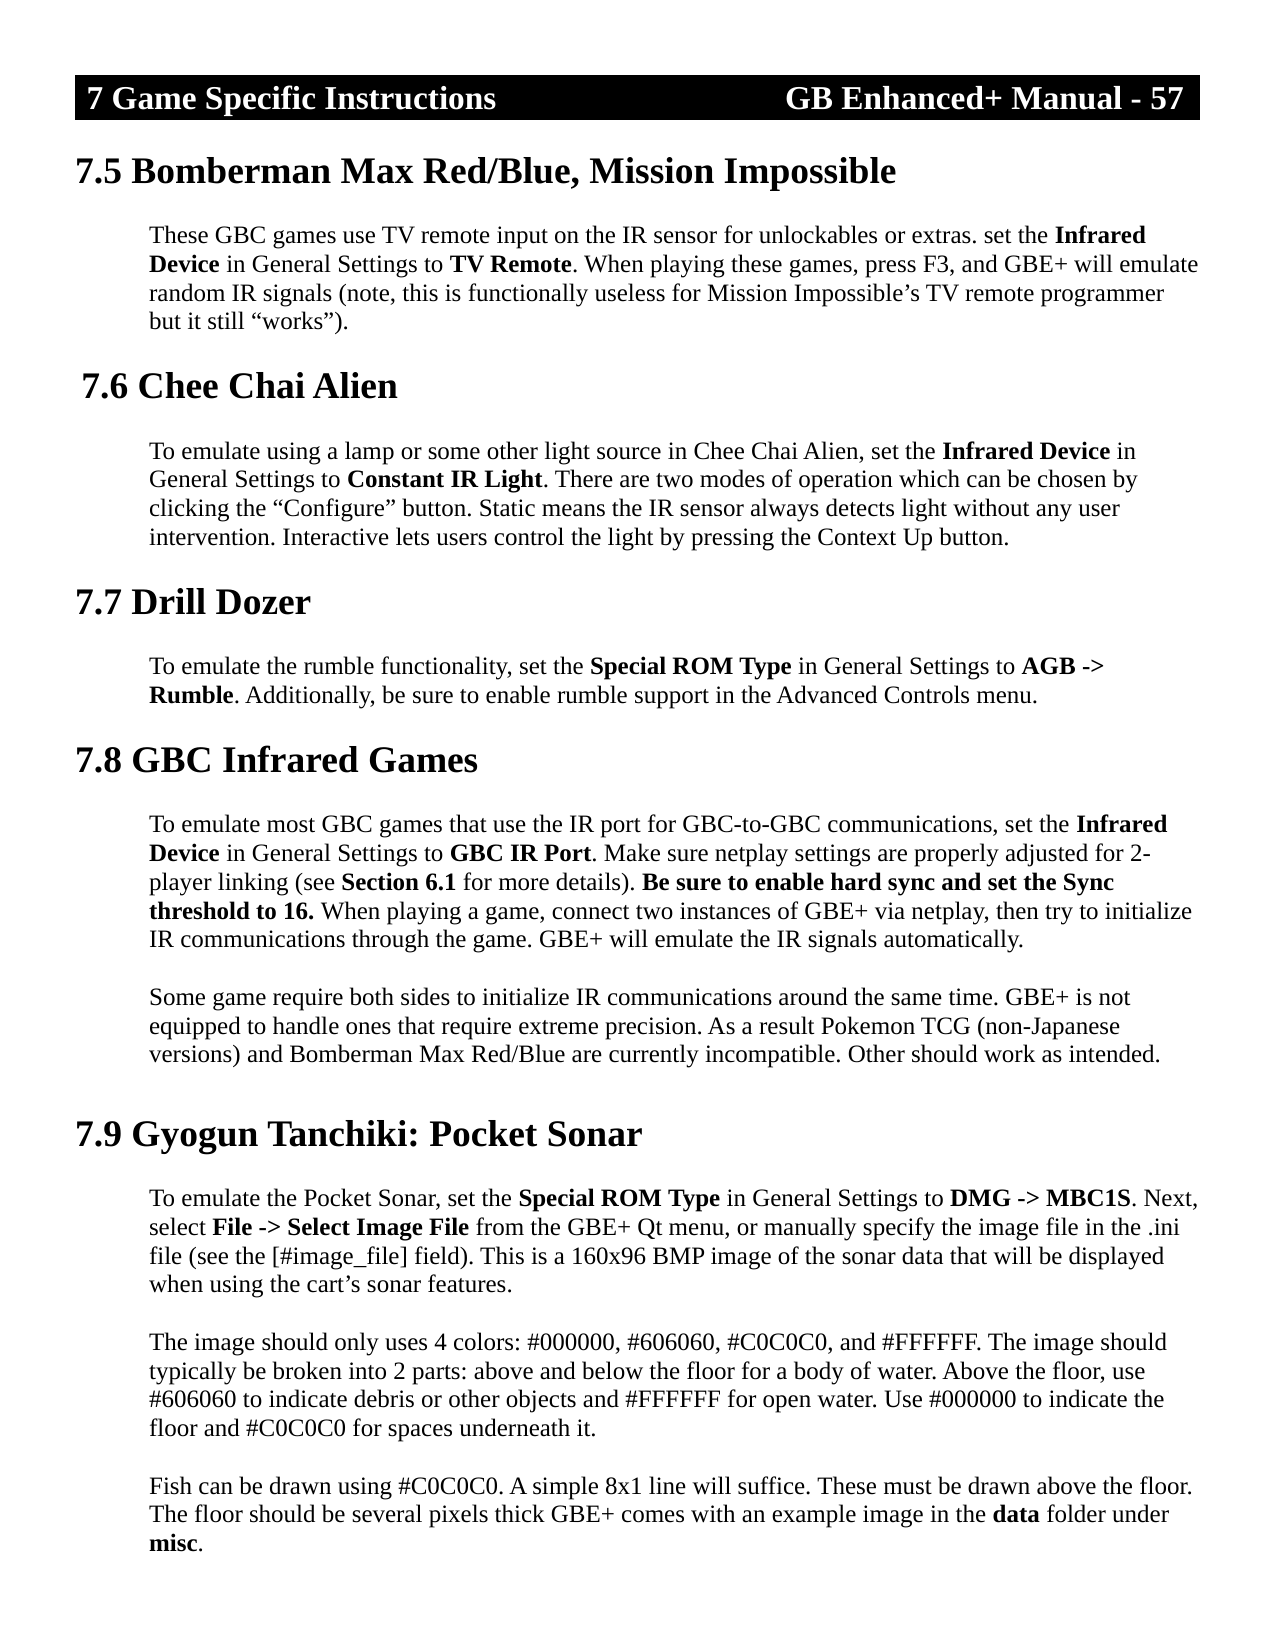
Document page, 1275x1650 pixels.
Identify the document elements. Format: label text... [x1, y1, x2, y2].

text The image should only uses 4 colors: #000000, #606060, #C0C0C0, and #FFFFFF. The image should typically be broken into 2 parts: above and below the floor for a body of water. Above the floor, use #606060 to indicate debris or other objects and #FFFFFF for open water. Use #000000 to indicate the floor and #C0C0C0 for spaces underneath it. [75, 1327, 1200, 1442]
text 7 Game Specific Instructions GB Enhanced+ Manual - 57 [75, 75, 1200, 119]
text 7.7 Drill Dozer [75, 579, 1200, 623]
text To emulate using a lamp or some other light source in Chee Chai Alien, set the Infrared Device in General Settings to Constant IR Light. There are two modes of operation which can be chosen by clicking the “Configure” button. Static means the IR sensor always detects light without any user intervention. Interactive lets users control the light by pressing the Context Up button. [75, 436, 1200, 551]
text To emulate the rumble functionality, set the Special ROM Type in General Settings to AGB -> Rumble. Additionally, be sure to enable rumble support in the Advanced Controls menu. [75, 651, 1200, 709]
text Fish can be drawn using #C0C0C0. A simple 8x1 line will suffice. These must be drawn above the floor. The floor should be several pixels thick GBE+ comes with an example image in the data folder under misc. [75, 1471, 1200, 1557]
text 7.9 Gyogun Tanchiki: Pocket Sonar [75, 1111, 1200, 1154]
text 7.5 Bomberman Max Red/Blue, Mission Impossible [75, 148, 1200, 191]
text These GBC games use TV remote input on the IR sensor for unlockables or extras. set the Infrared Device in General Settings to TV Remote. When playing these games, press F3, and GBE+ will emulate random IR signals (note, this is functionally useless for Mission Impossible’s TV remote programmer but it still “works”). [75, 220, 1200, 335]
text Some game require both sides to initialize IR communications around the same time. GBE+ is not equipped to handle ones that require extreme precision. As a result Pokemon TCG (non-Japanese versions) and Bomberman Max Red/Blue are currently incompatible. Other should work as intended. [75, 982, 1200, 1068]
text 7.6 Chee Chai Alien [75, 364, 1200, 407]
text To emulate the Pocket Sonar, set the Special ROM Type in General Settings to DMG -> MBC1S. Next, select File -> Select Image File from the GBE+ Qt menu, or manually specify the image file in the .ini file (see the [#image_file] field). This is a 160x96 BMP image of the sonar data that will be displayed when using the cart’s sonar features. [75, 1183, 1200, 1298]
text 7.8 GBC Infrared Games [75, 738, 1200, 781]
text To emulate most GBC games that use the IR port for GBC-to-GBC communications, set the Infrared Device in General Settings to GBC IR Port. Make sure netplay settings are properly adjusted for 2- player linking (see Section 6.1 for more details). Be sure to enable hard sync and set the Sync threshold to 16. When playing a game, connect two instances of GBE+ via netplay, then try to initialize IR communications through the game. GBE+ will emulate the IR signals automatically. [75, 809, 1200, 953]
